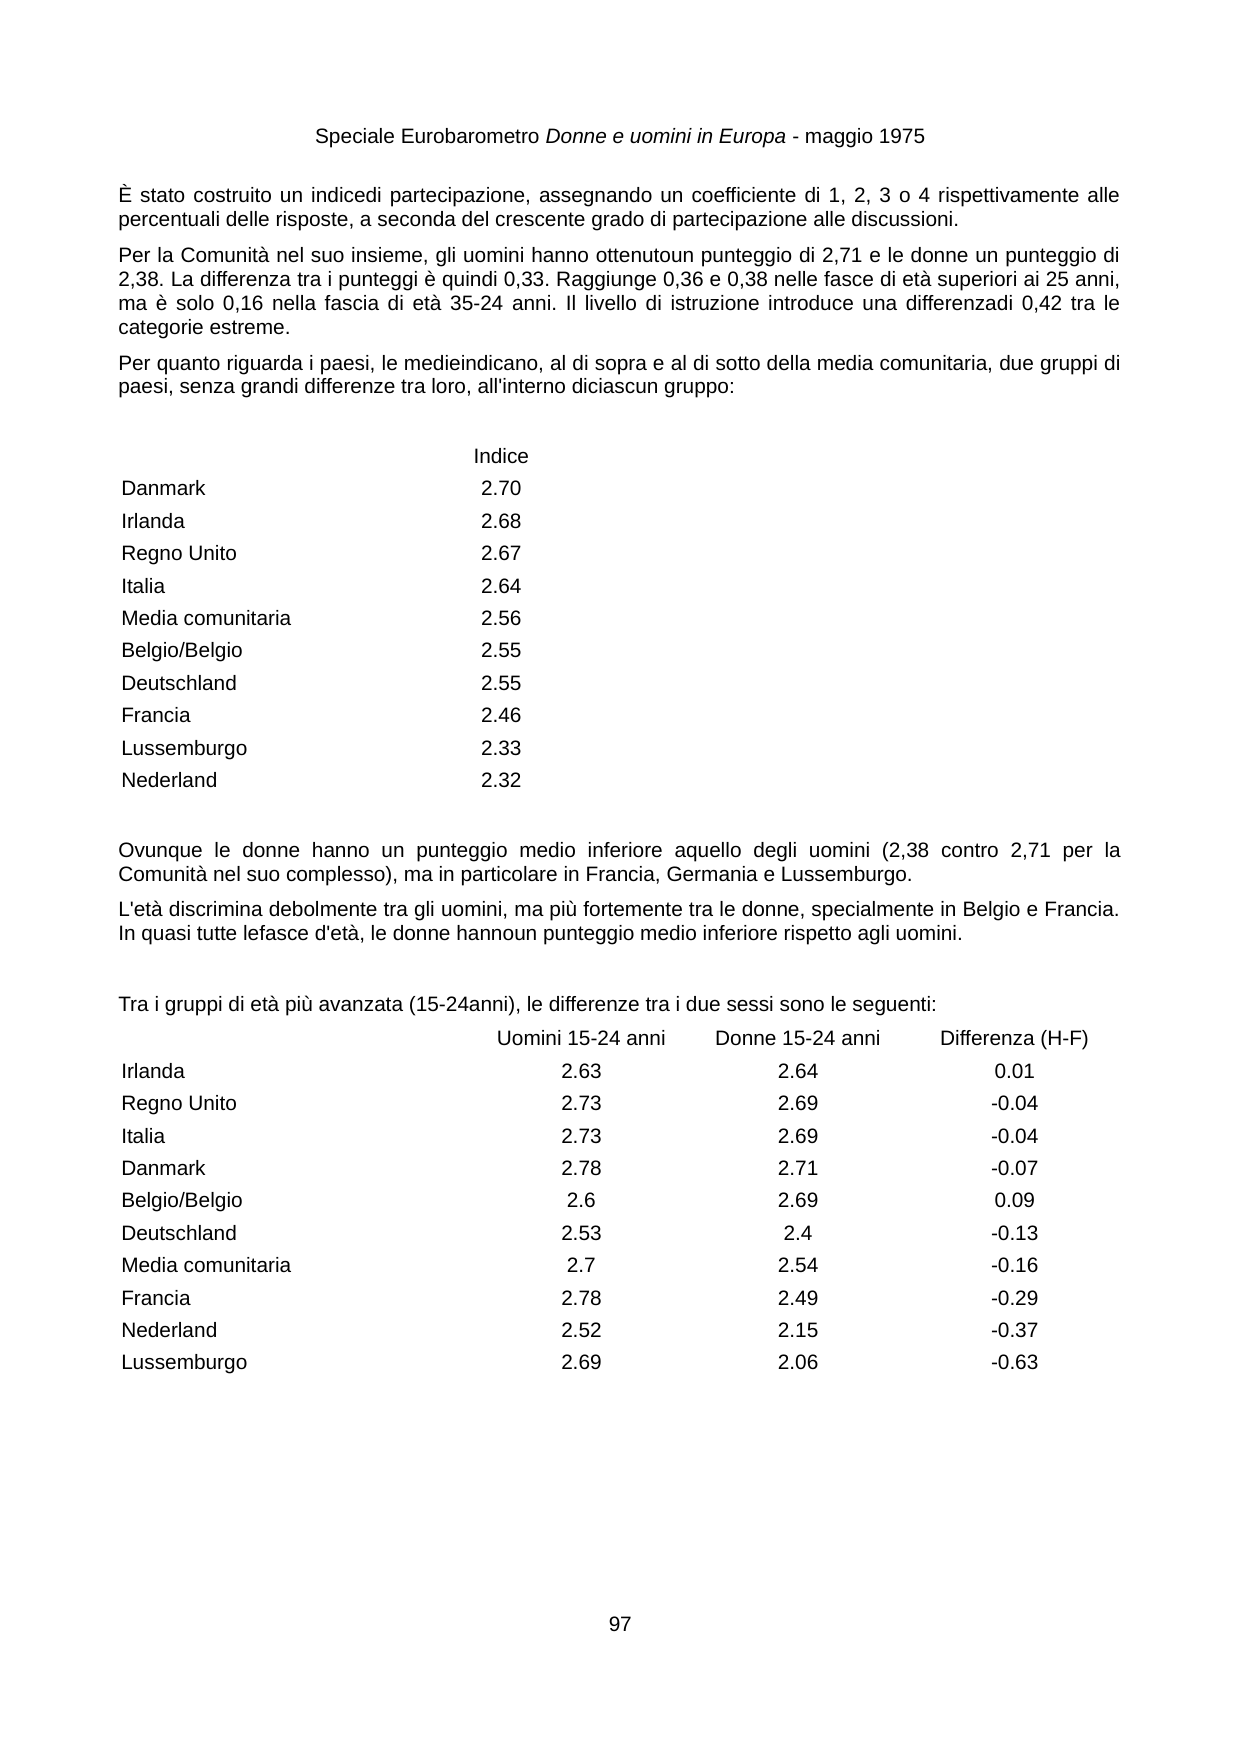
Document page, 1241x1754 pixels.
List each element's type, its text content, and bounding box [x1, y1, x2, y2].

table_cell Deutschland [118, 666, 432, 699]
table_cell Regno Unito [118, 1087, 473, 1119]
table_cell Danmark [118, 1152, 473, 1184]
table_cell 2,63 [473, 1055, 689, 1087]
table_cell 2,06 [690, 1346, 906, 1378]
table_cell 2,73 [473, 1119, 689, 1152]
table_cell -0,07 [906, 1152, 1123, 1184]
table_cell Francia [118, 1281, 473, 1314]
table_cell 2,64 [690, 1055, 906, 1087]
table_cell 2,78 [473, 1152, 689, 1184]
table_cell -0,04 [906, 1119, 1123, 1152]
table_cell 2,6 [473, 1184, 689, 1216]
table_cell 2,49 [690, 1281, 906, 1314]
table_cell Italia [118, 569, 432, 602]
text Per quanto riguarda i paesi, le medieindicano, al di sopra e al di sotto della media comunitaria, due gruppi di paesi, senza grandi differenze tra loro, all'interno diciascun gruppo: [118, 350, 1122, 398]
table_cell Nederland [118, 764, 432, 796]
table_cell Belgio/Belgio [118, 1184, 473, 1216]
table_cell 2,7 [473, 1249, 689, 1281]
table_cell Italia [118, 1119, 473, 1152]
table_cell 0,09 [906, 1184, 1123, 1216]
table_cell Francia [118, 699, 432, 731]
text Tra i gruppi di età più avanzata (15-24anni), le differenze tra i due sessi sono le seguenti: [118, 992, 1122, 1016]
table_cell 2,69 [690, 1119, 906, 1152]
table_cell 2,69 [690, 1184, 906, 1216]
table_cell 2,55 [432, 666, 570, 699]
table_cell Media comunitaria [118, 602, 432, 634]
table_cell 2,64 [432, 569, 570, 602]
table_cell Danmark [118, 472, 432, 504]
text L'età discrimina debolmente tra gli uomini, ma più fortemente tra le donne, specialmente in Belgio e Francia. In quasi tutte lefasce d'età, le donne hannoun punteggio medio inferiore rispetto agli uomini. [118, 897, 1122, 945]
table_cell 2,55 [432, 634, 570, 666]
table_header Uomini 15-24 anni [473, 1022, 689, 1054]
text Per la Comunità nel suo insieme, gli uomini hanno ottenutoun punteggio di 2,71 e le donne un punteggio di 2,38. La differenza tra i punteggi è quindi 0,33. Raggiunge 0,36 e 0,38 nelle fasce di età superiori ai 25 anni, ma è solo 0,16 nella fascia di età 35-24 anni. Il livello di istruzione introduce una differenzadi 0,42 tra le categorie estreme. [118, 243, 1122, 339]
table_header Donne 15-24 anni [690, 1022, 906, 1054]
text È stato costruito un indicedi partecipazione, assegnando un coefficiente di 1, 2, 3 o 4 rispettivamente alle percentuali delle risposte, a seconda del crescente grado di partecipazione alle discussioni. [118, 183, 1122, 231]
text Ovunque le donne hanno un punteggio medio inferiore aquello degli uomini (2,38 contro 2,71 per la Comunità nel suo complesso), ma in particolare in Francia, Germania e Lussemburgo. [118, 837, 1122, 885]
table_header Differenza (H-F) [906, 1022, 1123, 1054]
table_cell 2,69 [473, 1346, 689, 1378]
table_cell Media comunitaria [118, 1249, 473, 1281]
table_cell 2,54 [690, 1249, 906, 1281]
table_cell 2,70 [432, 472, 570, 504]
table_cell 2,69 [690, 1087, 906, 1119]
table_cell 2,46 [432, 699, 570, 731]
table_cell Nederland [118, 1314, 473, 1346]
table_header [118, 440, 432, 472]
table_cell 2,15 [690, 1314, 906, 1346]
table_cell Irlanda [118, 505, 432, 537]
table_cell Regno Unito [118, 537, 432, 569]
table_cell Irlanda [118, 1055, 473, 1087]
table_cell Deutschland [118, 1216, 473, 1249]
table_cell 0,01 [906, 1055, 1123, 1087]
table_cell Belgio/Belgio [118, 634, 432, 666]
table_cell 2,4 [690, 1216, 906, 1249]
table_cell 2,32 [432, 764, 570, 796]
table_cell -0,04 [906, 1087, 1123, 1119]
table_cell 2,67 [432, 537, 570, 569]
table_header [118, 1022, 473, 1054]
table_cell 2,71 [690, 1152, 906, 1184]
table_cell 2,56 [432, 602, 570, 634]
table_cell -0,13 [906, 1216, 1123, 1249]
table_header Indice [432, 440, 570, 472]
table_cell 2,78 [473, 1281, 689, 1314]
table_cell 2,53 [473, 1216, 689, 1249]
table_cell -0,37 [906, 1314, 1123, 1346]
table_cell 2,73 [473, 1087, 689, 1119]
table_cell 2,33 [432, 731, 570, 764]
table_cell 2,68 [432, 505, 570, 537]
table_cell -0,16 [906, 1249, 1123, 1281]
table_cell 2,52 [473, 1314, 689, 1346]
table_cell -0,63 [906, 1346, 1123, 1378]
table_cell -0,29 [906, 1281, 1123, 1314]
table_cell Lussemburgo [118, 731, 432, 764]
table_cell Lussemburgo [118, 1346, 473, 1378]
